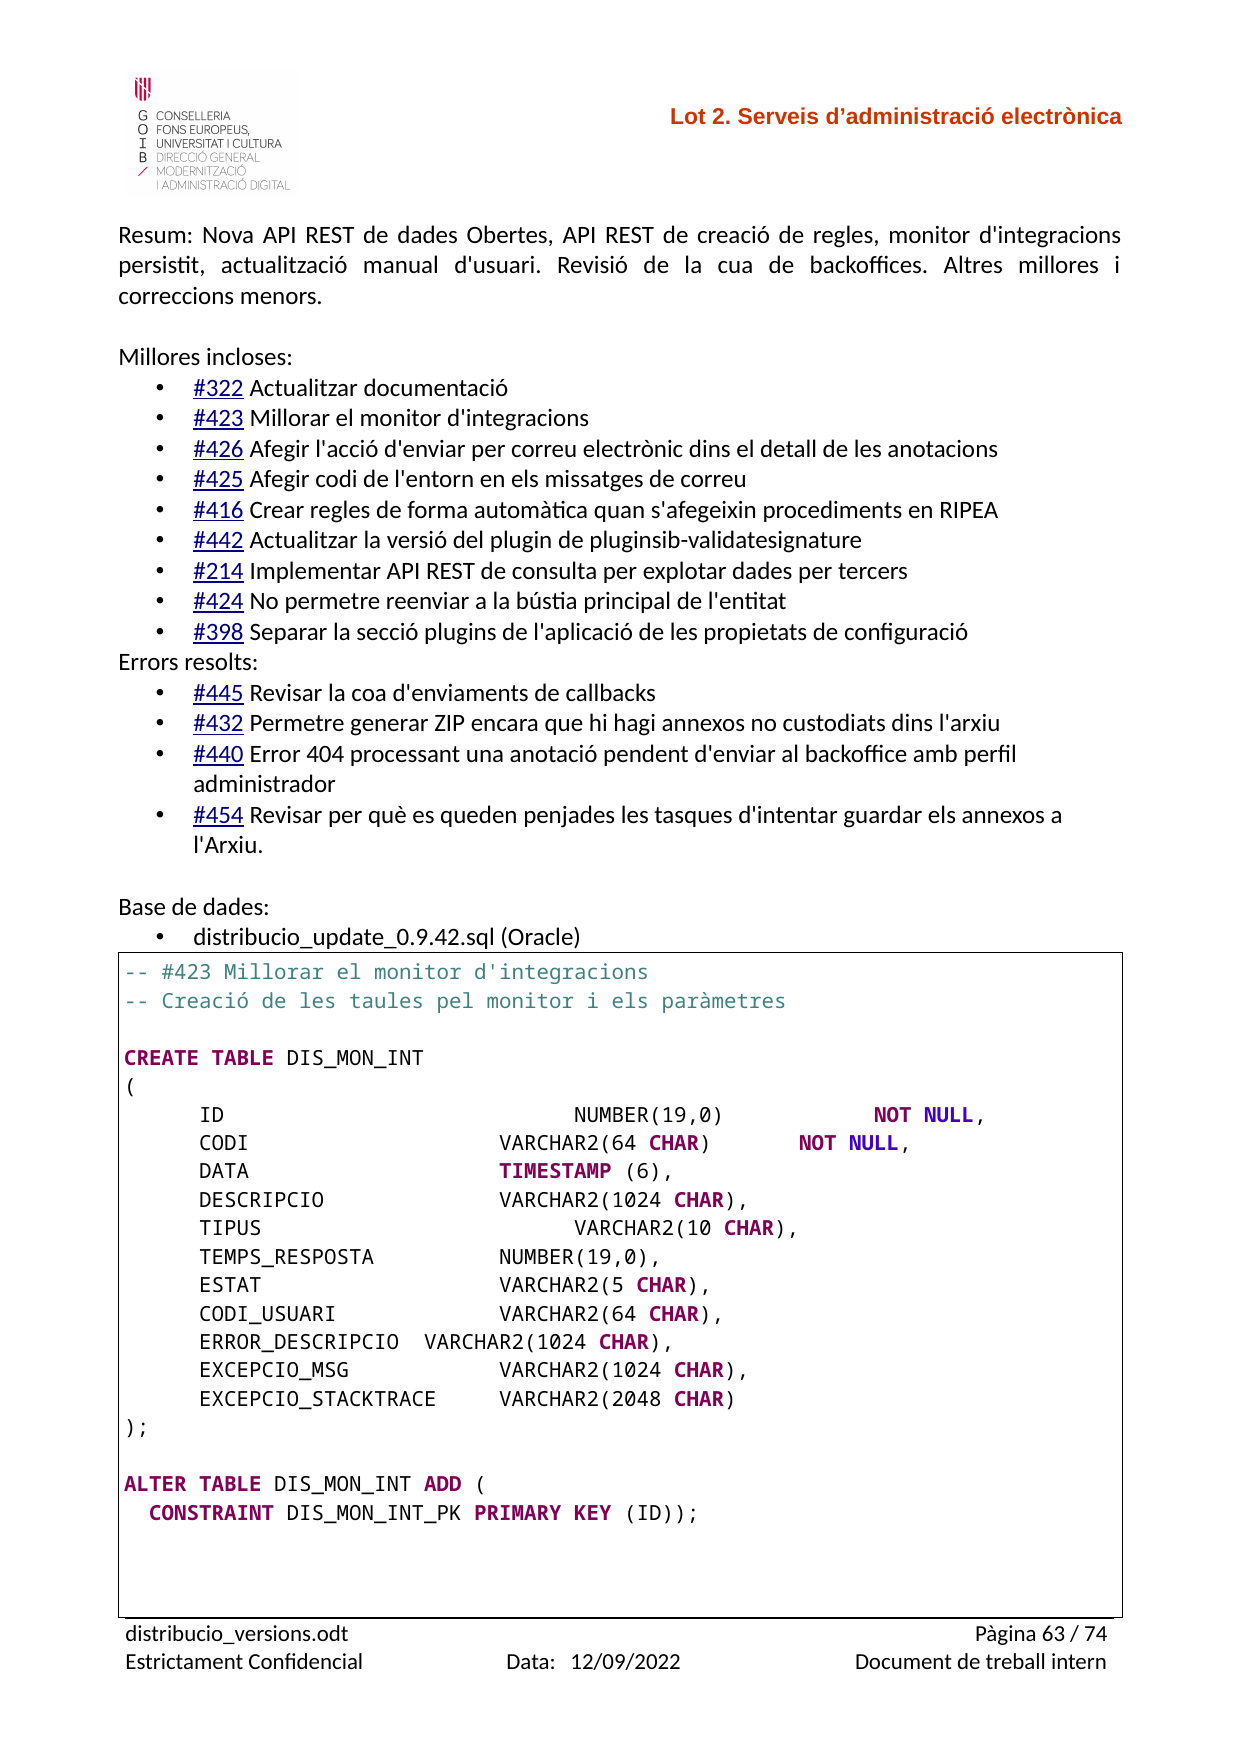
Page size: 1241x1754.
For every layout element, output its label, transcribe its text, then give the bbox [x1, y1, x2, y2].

list #416 Crear regles de forma automàtica quan s'afegeixin procediments en RIPEA [156, 494, 1122, 524]
text Resum: Nova API REST de dades Obertes, API REST de creació de regles, monitor d'integracions persistit, actualització manual d'usuari. Revisió de la cua de backoffices. Altres millores i correccions menors. [118, 219, 1122, 311]
list #214 Implementar API REST de consulta per explotar dades per tercers [156, 555, 1122, 585]
list distribucio_update_0.9.42.sql (Oracle) [156, 921, 1122, 952]
list #454 Revisar per què es queden penjades les tasques d'intentar guardar els annexos a l'Arxiu. [156, 799, 1122, 860]
text Base de dades: [118, 891, 1122, 921]
list #423 Millorar el monitor d'integracions [156, 402, 1122, 433]
list #445 Revisar la coa d'enviaments de callbacks [156, 677, 1122, 707]
list #432 Permetre generar ZIP encara que hi hagi annexos no custodiats dins l'arxiu [156, 707, 1122, 738]
text Millores incloses: [118, 341, 1122, 372]
list #426 Afegir l'acció d'enviar per correu electrònic dins el detall de les anotacions [156, 433, 1122, 463]
table_header -- #423 Millorar el monitor d'integracions -- Creació de les taules pel monitor i els paràmetres CREATE TABLE DIS_MON_INT ( ID NUMBER(19,0) NOT NULL, CODI VARCHAR2(64 CHAR) NOT NULL, DATA TIMESTAMP (6), DESCRIPCIO VARCHAR2(1024 CHAR), TIPUS VARCHAR2(10 CHAR), TEMPS_RESPOSTA NUMBER(19,0), ESTAT VARCHAR2(5 CHAR), CODI_USUARI VARCHAR2(64 CHAR), ERROR_DESCRIPCIO VARCHAR2(1024 CHAR), EXCEPCIO_MSG VARCHAR2(1024 CHAR), EXCEPCIO_STACKTRACE VARCHAR2(2048 CHAR) ); ALTER TABLE DIS_MON_INT ADD ( CONSTRAINT DIS_MON_INT_PK PRIMARY KEY (ID)); [119, 953, 1122, 1617]
list #440 Error 404 processant una anotació pendent d'enviar al backoffice amb perfil administrador [156, 738, 1122, 799]
picture [126, 70, 299, 197]
list #424 No permetre reenviar a la bústia principal de l'entitat [156, 585, 1122, 616]
list #425 Afegir codi de l'entorn en els missatges de correu [156, 463, 1122, 494]
list #442 Actualitzar la versió del plugin de pluginsib-validatesignature [156, 524, 1122, 555]
text Errors resolts: [118, 646, 1122, 677]
list #398 Separar la secció plugins de l'aplicació de les propietats de configuració [156, 616, 1122, 646]
list #322 Actualitzar documentació [156, 372, 1122, 402]
